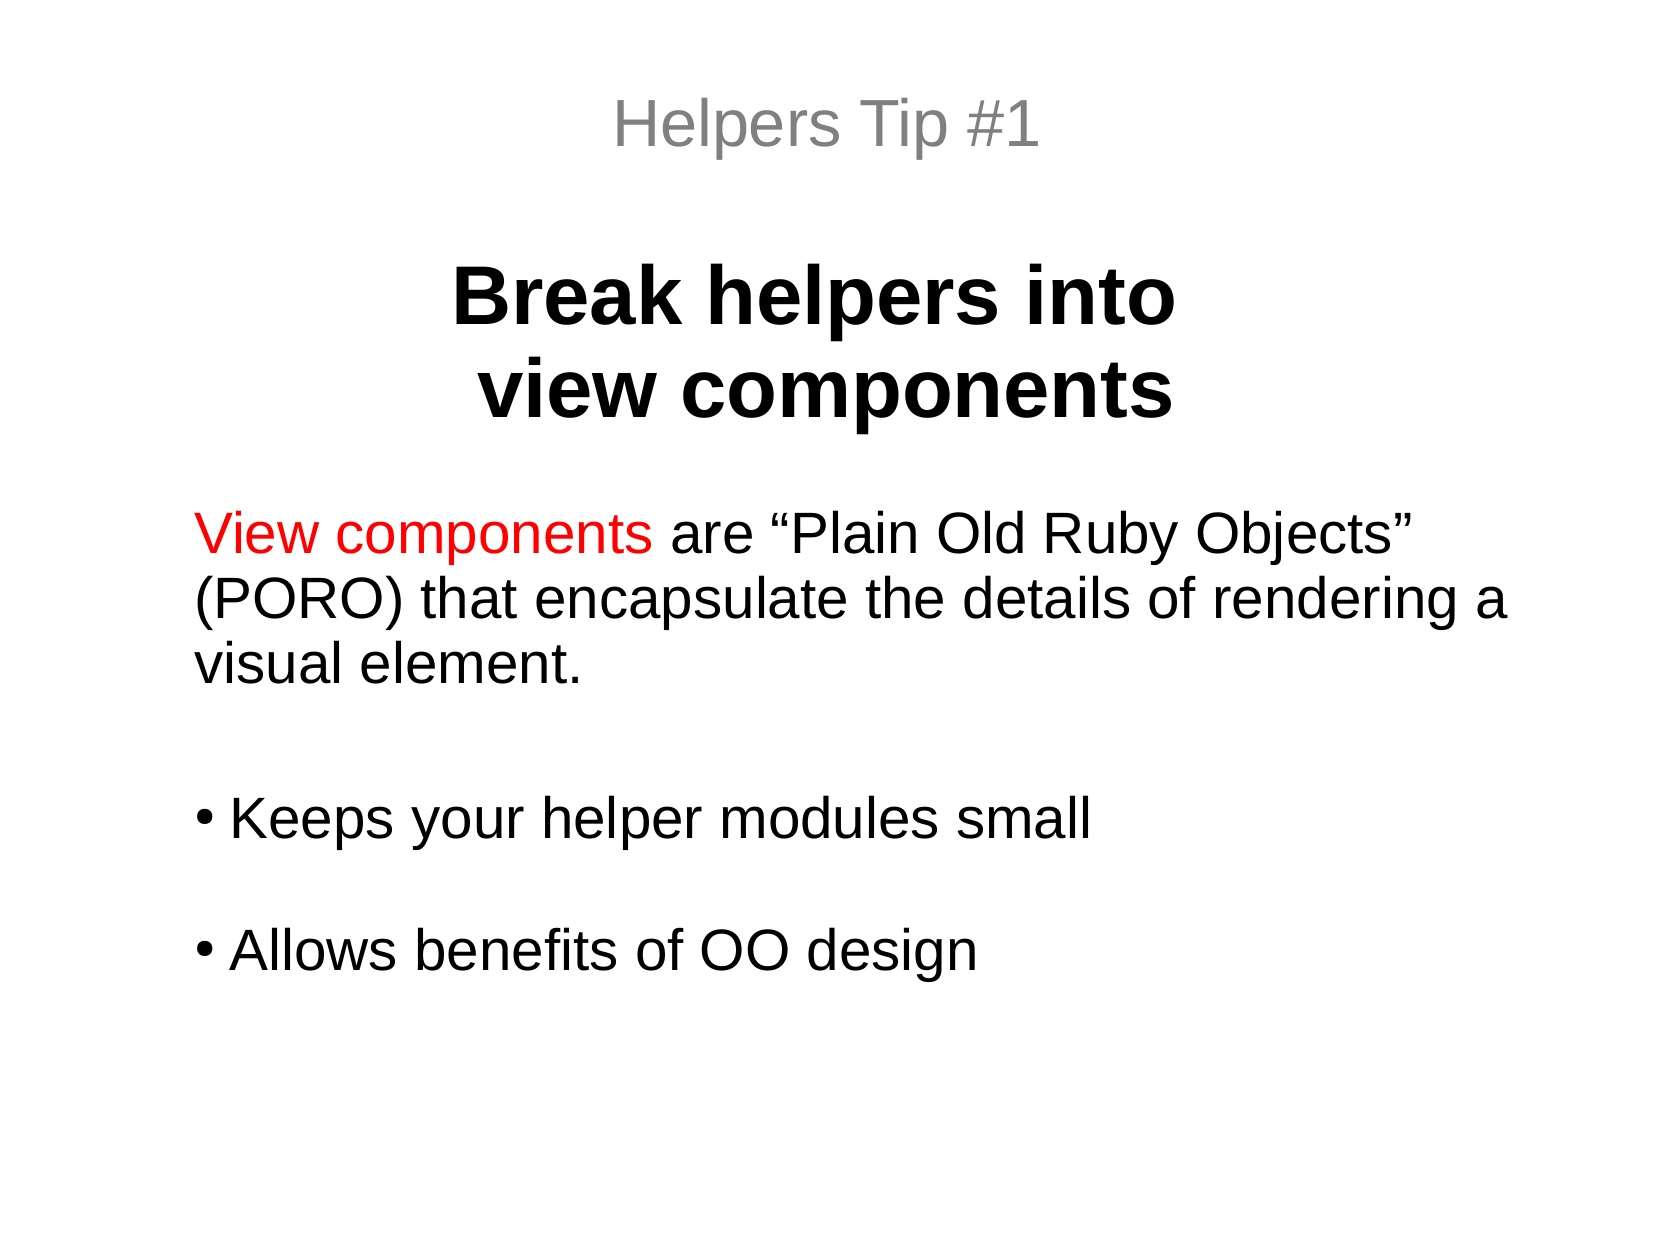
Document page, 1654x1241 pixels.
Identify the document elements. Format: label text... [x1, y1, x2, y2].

text_box Break helpers into view components View components are “Plain Old Ruby Objects” (PORO) that encapsulate the details of rendering a visual element. Keeps your helper modules small Allows benefits of OO design [35, 248, 1617, 1241]
title Helpers Tip #1 [82, 20, 1571, 228]
